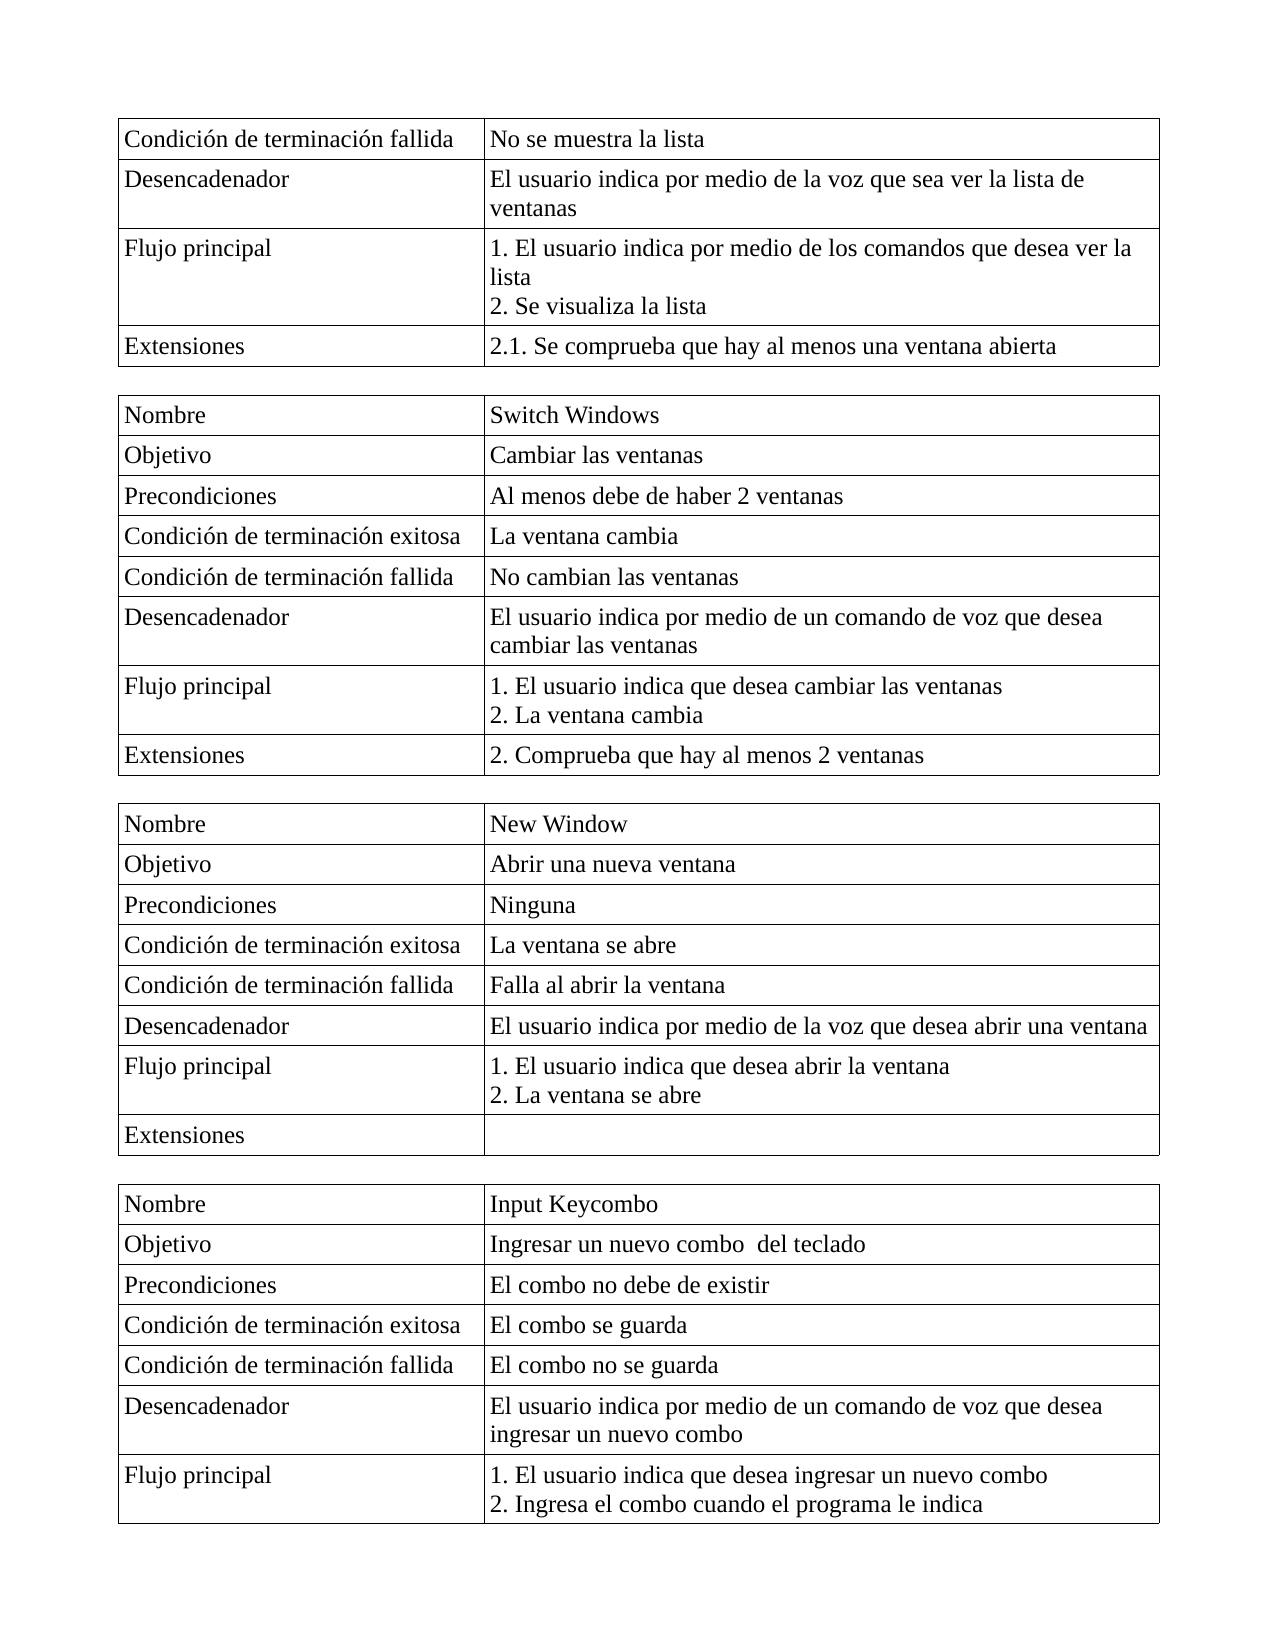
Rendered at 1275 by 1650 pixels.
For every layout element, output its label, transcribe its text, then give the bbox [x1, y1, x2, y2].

table_cell Desencadenador [119, 1006, 484, 1045]
table_cell Condición de terminación fallida [119, 1346, 484, 1385]
table_cell Desencadenador [119, 597, 484, 665]
table_cell 2.1. Se comprueba que hay al menos una ventana abierta [485, 326, 1159, 366]
table_cell Flujo principal [119, 1455, 484, 1523]
table_cell [485, 1115, 1159, 1154]
table_cell La ventana se abre [485, 925, 1159, 964]
table_header Nombre [119, 396, 484, 435]
table_cell Ingresar un nuevo combo del teclado [485, 1225, 1159, 1264]
table_cell El combo no debe de existir [485, 1265, 1159, 1304]
table_cell 1. El usuario indica que desea ingresar un nuevo combo 2. Ingresa el combo cuando el programa le indica [485, 1455, 1159, 1523]
table_cell Condición de terminación fallida [119, 119, 484, 158]
table_cell Desencadenador [119, 160, 484, 227]
table_cell Objetivo [119, 436, 484, 475]
table_cell Desencadenador [119, 1386, 484, 1454]
table_header Switch Windows [485, 396, 1159, 435]
table_cell El usuario indica por medio de un comando de voz que desea cambiar las ventanas [485, 597, 1159, 665]
table_header Input Keycombo [485, 1185, 1159, 1224]
table_cell Condición de terminación exitosa [119, 1305, 484, 1345]
table_cell Objetivo [119, 1225, 484, 1264]
table_cell Condición de terminación exitosa [119, 925, 484, 964]
table_cell Precondiciones [119, 476, 484, 515]
table_cell Objetivo [119, 845, 484, 884]
table_cell Abrir una nueva ventana [485, 845, 1159, 884]
table_cell Flujo principal [119, 666, 484, 734]
table_cell Cambiar las ventanas [485, 436, 1159, 475]
table_cell 1. El usuario indica que desea cambiar las ventanas 2. La ventana cambia [485, 666, 1159, 734]
table_cell El combo se guarda [485, 1305, 1159, 1345]
table_header Nombre [119, 1185, 484, 1224]
table_cell Flujo principal [119, 229, 484, 325]
table_cell Extensiones [119, 735, 484, 774]
table_cell 2. Comprueba que hay al menos 2 ventanas [485, 735, 1159, 774]
table_cell El usuario indica por medio de la voz que sea ver la lista de ventanas [485, 160, 1159, 227]
table_cell Condición de terminación exitosa [119, 516, 484, 556]
table_header New Window [485, 804, 1159, 844]
table_cell Condición de terminación fallida [119, 557, 484, 596]
table_cell Extensiones [119, 326, 484, 366]
table_cell La ventana cambia [485, 516, 1159, 556]
table_cell 1. El usuario indica que desea abrir la ventana 2. La ventana se abre [485, 1046, 1159, 1114]
table_cell No se muestra la lista [485, 119, 1159, 158]
table_cell Extensiones [119, 1115, 484, 1154]
table_cell El usuario indica por medio de la voz que desea abrir una ventana [485, 1006, 1159, 1045]
table_cell Flujo principal [119, 1046, 484, 1114]
table_cell Ninguna [485, 885, 1159, 924]
table_cell Al menos debe de haber 2 ventanas [485, 476, 1159, 515]
table_cell Precondiciones [119, 1265, 484, 1304]
table_header Nombre [119, 804, 484, 844]
table_cell El usuario indica por medio de un comando de voz que desea ingresar un nuevo combo [485, 1386, 1159, 1454]
table_cell El combo no se guarda [485, 1346, 1159, 1385]
table_cell 1. El usuario indica por medio de los comandos que desea ver la lista 2. Se visualiza la lista [485, 229, 1159, 325]
table_cell Falla al abrir la ventana [485, 966, 1159, 1005]
table_cell No cambian las ventanas [485, 557, 1159, 596]
table_cell Condición de terminación fallida [119, 966, 484, 1005]
table_cell Precondiciones [119, 885, 484, 924]
